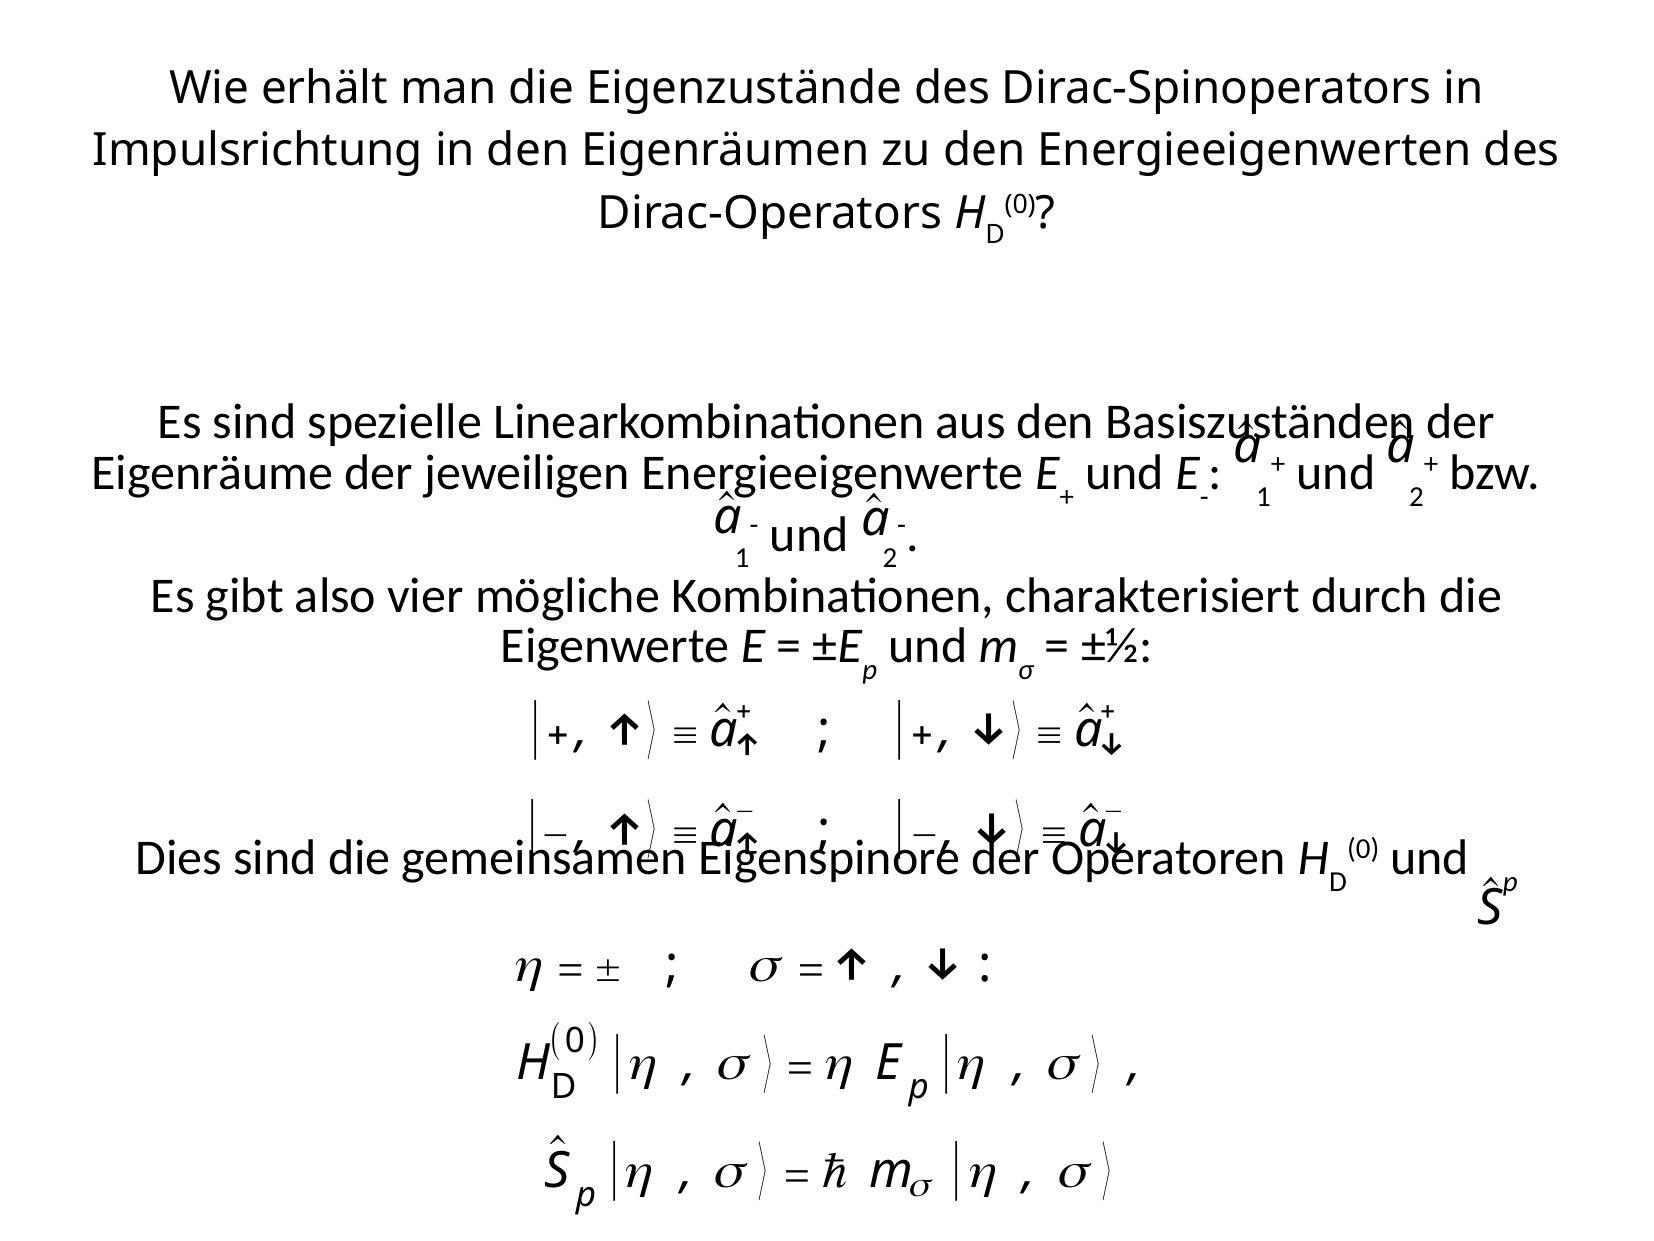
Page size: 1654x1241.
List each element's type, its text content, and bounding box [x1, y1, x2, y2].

chart [707, 486, 746, 548]
chart [518, 686, 1135, 861]
chart [854, 488, 893, 550]
chart [1380, 415, 1419, 477]
chart [505, 934, 1148, 1216]
chart [1470, 874, 1513, 938]
chart [1226, 415, 1266, 477]
title Wie erhält man die Eigenzustände des Dirac-Spinoperators in Impulsrichtung in den Eigenräumen zu den Energieeigenwerten des Dirac-Operators HD(0)? [82, 49, 1571, 257]
subtitle Es sind spezielle Linearkombinationen aus den Basiszuständen der Eigenräume der jeweiligen Energieeigenwerte E+ und E-: 1+ und 2+ bzw. 1- und 2-. Es gibt also vier mögliche Kombinationen, charakterisiert durch die Eigenwerte E = ±Ep und mσ = ±½: Dies sind die gemeinsamen Eigenspinore der Operatoren HD(0) und p [82, 290, 1571, 1010]
